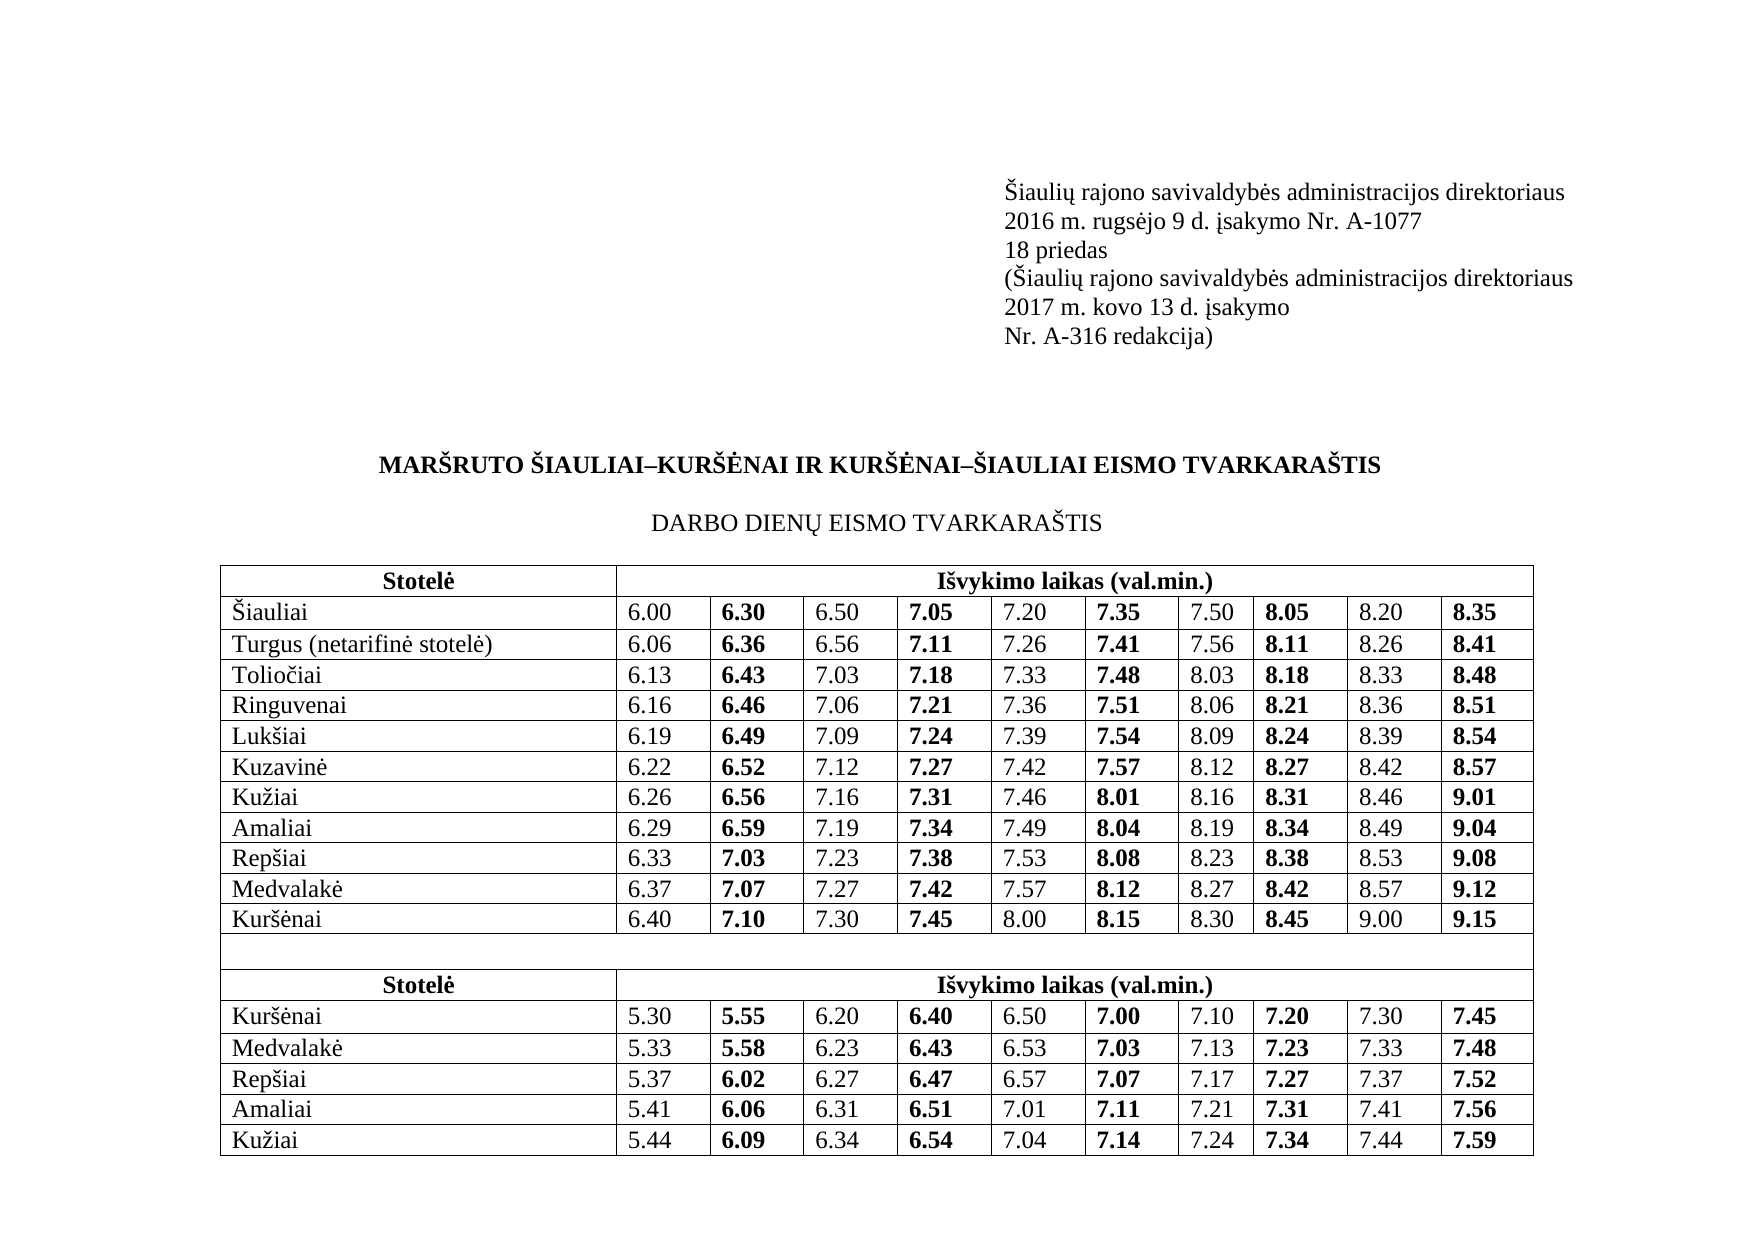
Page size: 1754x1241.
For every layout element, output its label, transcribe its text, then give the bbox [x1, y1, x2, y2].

table_cell 6.59 [711, 813, 803, 842]
table_cell 6.19 [617, 721, 710, 751]
table_cell 8.39 [1348, 721, 1441, 751]
table_cell 7.06 [804, 691, 897, 720]
table_cell Kužiai [221, 782, 616, 812]
table_cell 6.30 [711, 597, 803, 628]
text 18 priedas [1004, 235, 1636, 263]
table_cell 5.41 [617, 1095, 710, 1124]
table_cell 7.18 [898, 660, 991, 689]
table_cell 9.12 [1442, 874, 1533, 903]
table_cell 7.45 [1442, 1001, 1533, 1032]
table_cell 6.09 [711, 1125, 803, 1154]
table_cell 7.36 [992, 691, 1085, 720]
table_cell 6.43 [711, 660, 803, 689]
table_cell 6.27 [804, 1064, 897, 1093]
table_cell 8.00 [992, 904, 1085, 933]
table_cell 8.01 [1086, 782, 1178, 812]
table_cell 6.31 [804, 1095, 897, 1124]
text DARBO DIENŲ EISMO TVARKARAŠTIS [118, 508, 1636, 537]
table_cell 7.27 [1254, 1064, 1347, 1093]
table_cell 7.20 [992, 597, 1085, 628]
table_cell 6.52 [711, 752, 803, 781]
table_cell 6.56 [804, 630, 897, 659]
table_cell 7.07 [711, 874, 803, 903]
table_cell 8.31 [1254, 782, 1347, 812]
table_cell 9.00 [1348, 904, 1441, 933]
table_cell 7.20 [1254, 1001, 1347, 1032]
table_cell 6.47 [898, 1064, 991, 1093]
table_cell 7.59 [1442, 1125, 1533, 1154]
table_cell 8.38 [1254, 843, 1347, 873]
table_cell Repšiai [221, 1064, 616, 1093]
table_cell 8.12 [1086, 874, 1178, 903]
table_cell 6.13 [617, 660, 710, 689]
table_cell 8.26 [1348, 630, 1441, 659]
table_cell 7.00 [1086, 1001, 1178, 1032]
table_cell Kuzavinė [221, 752, 616, 781]
table_cell 7.19 [804, 813, 897, 842]
table_cell 7.44 [1348, 1125, 1441, 1154]
table_cell 7.34 [1254, 1125, 1347, 1154]
text MARŠRUTO ŠIAULIAI–KURŠĖNAI IR KURŠĖNAI–ŠIAULIAI EISMO TVARKARAŠTIS [118, 450, 1636, 479]
table_cell 8.57 [1348, 874, 1441, 903]
table_cell 6.56 [711, 782, 803, 812]
table_cell 7.21 [1179, 1095, 1253, 1124]
table_cell 7.37 [1348, 1064, 1441, 1093]
table_cell 7.23 [804, 843, 897, 873]
table_cell 7.10 [711, 904, 803, 933]
table_cell 7.27 [898, 752, 991, 781]
table_cell 7.26 [992, 630, 1085, 659]
table_cell 6.43 [898, 1034, 991, 1063]
table_cell 8.20 [1348, 597, 1441, 628]
table_cell 8.57 [1442, 752, 1533, 781]
table_cell 7.31 [898, 782, 991, 812]
table_cell 6.02 [711, 1064, 803, 1093]
table_cell 6.29 [617, 813, 710, 842]
table_cell Repšiai [221, 843, 616, 873]
table_cell 7.52 [1442, 1064, 1533, 1093]
table_cell 7.04 [992, 1125, 1085, 1154]
table_cell Kuršėnai [221, 1001, 616, 1032]
table_cell 7.07 [1086, 1064, 1178, 1093]
table_cell 7.33 [1348, 1034, 1441, 1063]
table_cell 8.24 [1254, 721, 1347, 751]
table_cell 6.20 [804, 1001, 897, 1032]
table_cell Amaliai [221, 1095, 616, 1124]
table_cell 7.54 [1086, 721, 1178, 751]
table_cell 8.42 [1254, 874, 1347, 903]
table_cell 7.31 [1254, 1095, 1347, 1124]
table_cell 9.15 [1442, 904, 1533, 933]
table_cell 6.40 [898, 1001, 991, 1032]
table_cell 6.33 [617, 843, 710, 873]
table_cell 7.10 [1179, 1001, 1253, 1032]
table_cell 7.12 [804, 752, 897, 781]
table_cell 6.50 [992, 1001, 1085, 1032]
table_cell 9.04 [1442, 813, 1533, 842]
table_cell 8.05 [1254, 597, 1347, 628]
table_cell Turgus (netarifinė stotelė) [221, 630, 616, 659]
table_cell 8.21 [1254, 691, 1347, 720]
table_cell 8.48 [1442, 660, 1533, 689]
table_cell 7.21 [898, 691, 991, 720]
table_cell 7.11 [1086, 1095, 1178, 1124]
table_cell 6.16 [617, 691, 710, 720]
table_cell Stotelė [221, 970, 616, 1000]
table_cell 6.23 [804, 1034, 897, 1063]
table_cell 7.05 [898, 597, 991, 628]
table_cell 9.08 [1442, 843, 1533, 873]
table_cell 8.45 [1254, 904, 1347, 933]
table_cell 6.46 [711, 691, 803, 720]
table_cell 5.37 [617, 1064, 710, 1093]
table_cell 6.22 [617, 752, 710, 781]
table_cell 7.03 [711, 843, 803, 873]
table_cell 8.34 [1254, 813, 1347, 842]
table_cell 7.49 [992, 813, 1085, 842]
table_cell 8.30 [1179, 904, 1253, 933]
table_cell Kuršėnai [221, 904, 616, 933]
table_cell 7.39 [992, 721, 1085, 751]
table_cell 7.24 [1179, 1125, 1253, 1154]
table_cell 8.42 [1348, 752, 1441, 781]
table_cell 6.54 [898, 1125, 991, 1154]
table_cell 7.16 [804, 782, 897, 812]
table_cell 8.27 [1254, 752, 1347, 781]
table_cell 9.01 [1442, 782, 1533, 812]
table_cell Lukšiai [221, 721, 616, 751]
table_cell 7.11 [898, 630, 991, 659]
text (Šiaulių rajono savivaldybės administracijos direktoriaus [1004, 263, 1714, 292]
table_cell 7.34 [898, 813, 991, 842]
table_cell 8.49 [1348, 813, 1441, 842]
table_cell 8.19 [1179, 813, 1253, 842]
table_cell 8.27 [1179, 874, 1253, 903]
table_cell 8.41 [1442, 630, 1533, 659]
table_cell 7.50 [1179, 597, 1253, 628]
table_cell 6.37 [617, 874, 710, 903]
table_cell 8.03 [1179, 660, 1253, 689]
table_cell 6.53 [992, 1034, 1085, 1063]
table_cell 7.46 [992, 782, 1085, 812]
table_cell 7.42 [992, 752, 1085, 781]
table_cell 8.35 [1442, 597, 1533, 628]
table_cell Amaliai [221, 813, 616, 842]
table_cell 8.08 [1086, 843, 1178, 873]
table_cell 5.44 [617, 1125, 710, 1154]
table_cell 7.38 [898, 843, 991, 873]
table_cell Išvykimo laikas (val.min.) [617, 970, 1533, 1000]
text 2016 m. rugsėjo 9 d. įsakymo Nr. A-1077 [1004, 206, 1636, 235]
table_cell 8.12 [1179, 752, 1253, 781]
table_cell 7.41 [1086, 630, 1178, 659]
table_cell 7.33 [992, 660, 1085, 689]
table_cell 6.06 [617, 630, 710, 659]
table_cell [221, 934, 1533, 969]
table_cell 6.51 [898, 1095, 991, 1124]
table_cell 7.45 [898, 904, 991, 933]
text Nr. A-316 redakcija) [1004, 321, 1714, 350]
table_cell 7.57 [992, 874, 1085, 903]
table_cell 8.18 [1254, 660, 1347, 689]
table_cell 8.23 [1179, 843, 1253, 873]
table_cell Ringuvenai [221, 691, 616, 720]
table_cell 6.57 [992, 1064, 1085, 1093]
table_cell 7.56 [1442, 1095, 1533, 1124]
table_cell 6.49 [711, 721, 803, 751]
table_cell 8.33 [1348, 660, 1441, 689]
table_cell Šiauliai [221, 597, 616, 628]
table_cell 5.58 [711, 1034, 803, 1063]
table_cell 7.30 [1348, 1001, 1441, 1032]
table_cell 7.24 [898, 721, 991, 751]
table_header Stotelė [221, 566, 616, 596]
table_cell 8.11 [1254, 630, 1347, 659]
table_cell 7.41 [1348, 1095, 1441, 1124]
table_cell 6.40 [617, 904, 710, 933]
table_cell 7.14 [1086, 1125, 1178, 1154]
table_cell 7.51 [1086, 691, 1178, 720]
table_cell 8.06 [1179, 691, 1253, 720]
table_cell 5.55 [711, 1001, 803, 1032]
table_header Išvykimo laikas (val.min.) [617, 566, 1533, 596]
table_cell Medvalakė [221, 874, 616, 903]
table_cell 7.56 [1179, 630, 1253, 659]
table_cell 8.51 [1442, 691, 1533, 720]
table_cell Medvalakė [221, 1034, 616, 1063]
table_cell 6.36 [711, 630, 803, 659]
table_cell 7.03 [804, 660, 897, 689]
table_cell 8.15 [1086, 904, 1178, 933]
table_cell 8.53 [1348, 843, 1441, 873]
table_cell 8.04 [1086, 813, 1178, 842]
table_cell 7.42 [898, 874, 991, 903]
table_cell 8.54 [1442, 721, 1533, 751]
table_cell 8.46 [1348, 782, 1441, 812]
table_cell 7.35 [1086, 597, 1178, 628]
table_cell 8.09 [1179, 721, 1253, 751]
table_cell 6.06 [711, 1095, 803, 1124]
table_cell 7.48 [1442, 1034, 1533, 1063]
table_cell 7.23 [1254, 1034, 1347, 1063]
table_cell 7.27 [804, 874, 897, 903]
text 2017 m. kovo 13 d. įsakymo [1004, 292, 1714, 321]
table_cell 7.03 [1086, 1034, 1178, 1063]
table_cell 5.33 [617, 1034, 710, 1063]
table_cell 7.57 [1086, 752, 1178, 781]
text Šiaulių rajono savivaldybės administracijos direktoriaus [1004, 177, 1636, 206]
table_cell 7.17 [1179, 1064, 1253, 1093]
table_cell 6.26 [617, 782, 710, 812]
table_cell 8.16 [1179, 782, 1253, 812]
table_cell 6.50 [804, 597, 897, 628]
table_cell 7.01 [992, 1095, 1085, 1124]
table_cell 6.00 [617, 597, 710, 628]
table_cell 6.34 [804, 1125, 897, 1154]
table_cell Toliočiai [221, 660, 616, 689]
table_cell 7.48 [1086, 660, 1178, 689]
table_cell 8.36 [1348, 691, 1441, 720]
table_cell 7.09 [804, 721, 897, 751]
table_cell Kužiai [221, 1125, 616, 1154]
table_cell 7.53 [992, 843, 1085, 873]
table_cell 7.30 [804, 904, 897, 933]
table_cell 5.30 [617, 1001, 710, 1032]
table_cell 7.13 [1179, 1034, 1253, 1063]
